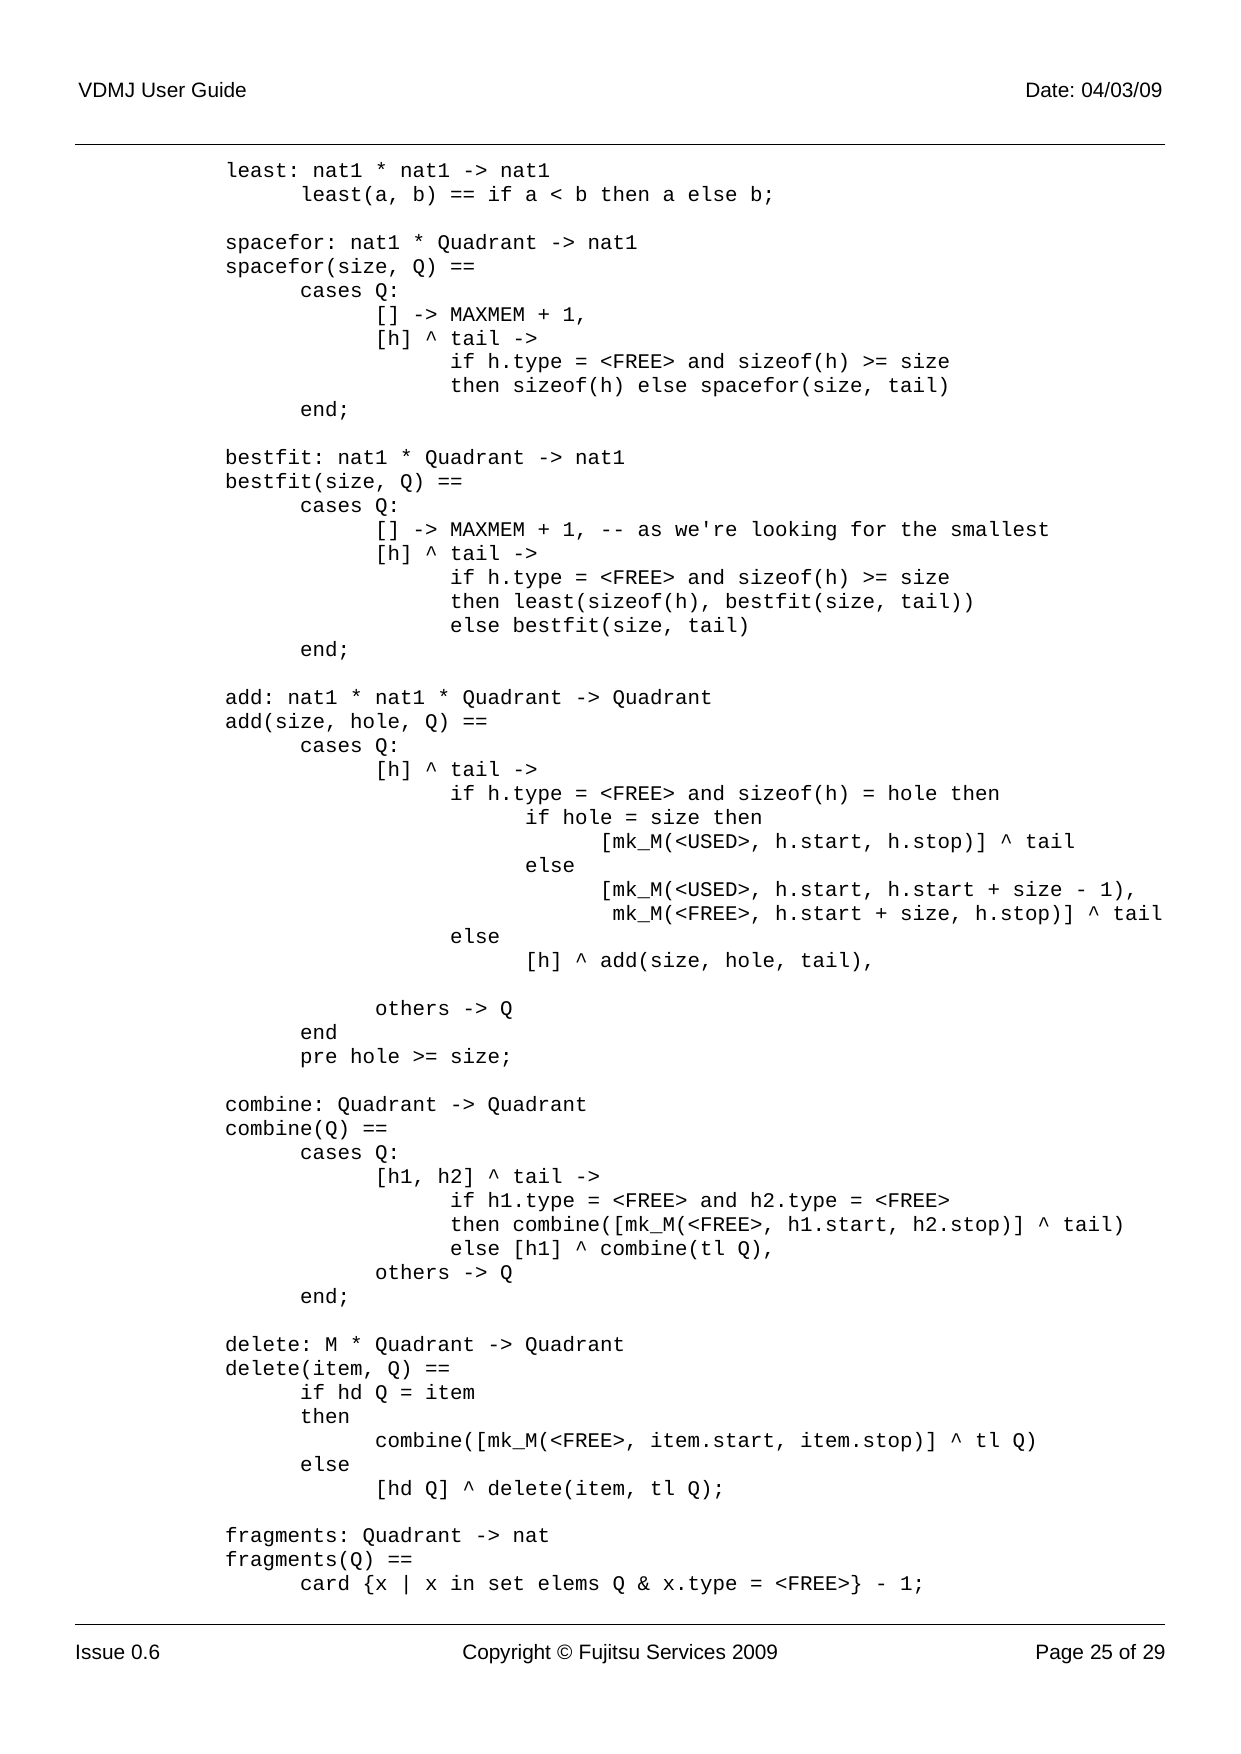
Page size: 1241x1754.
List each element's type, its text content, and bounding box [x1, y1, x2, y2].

text if h.type = <FREE> and sizeof(h) >= size [225, 567, 1165, 591]
text then [225, 1406, 1165, 1429]
text then combine([mk_M(<FREE>, h1.start, h2.stop)] ^ tail) [225, 1214, 1165, 1238]
text else [225, 1453, 1165, 1477]
text combine: Quadrant -> Quadrant [225, 1094, 1165, 1118]
text combine([mk_M(<FREE>, item.start, item.stop)] ^ tl Q) [225, 1429, 1165, 1453]
text cases Q: [225, 1142, 1165, 1166]
text if hd Q = item [225, 1382, 1165, 1406]
text others -> Q [225, 1262, 1165, 1286]
text delete: M * Quadrant -> Quadrant [225, 1334, 1165, 1358]
text [h1, h2] ^ tail -> [225, 1166, 1165, 1190]
text end [225, 1022, 1165, 1046]
text card {x | x in set elems Q & x.type = <FREE>} - 1; [225, 1573, 1165, 1597]
text [h] ^ tail -> [225, 543, 1165, 567]
text else [225, 854, 1165, 878]
text [] -> MAXMEM + 1, -- as we're looking for the smallest [225, 519, 1165, 543]
text spacefor(size, Q) == [225, 256, 1165, 279]
text bestfit: nat1 * Quadrant -> nat1 [225, 447, 1165, 471]
text [h] ^ add(size, hole, tail), [225, 950, 1165, 974]
text [mk_M(<USED>, h.start, h.stop)] ^ tail [225, 831, 1165, 854]
text else [225, 926, 1165, 950]
text cases Q: [225, 279, 1165, 303]
text mk_M(<FREE>, h.start + size, h.stop)] ^ tail [225, 902, 1165, 926]
text [mk_M(<USED>, h.start, h.start + size - 1), [225, 878, 1165, 902]
text if h1.type = <FREE> and h2.type = <FREE> [225, 1190, 1165, 1214]
text else [h1] ^ combine(tl Q), [225, 1238, 1165, 1262]
text if h.type = <FREE> and sizeof(h) = hole then [225, 783, 1165, 807]
text others -> Q [225, 998, 1165, 1022]
text then least(sizeof(h), bestfit(size, tail)) [225, 591, 1165, 615]
text [h] ^ tail -> [225, 327, 1165, 351]
text if h.type = <FREE> and sizeof(h) >= size [225, 351, 1165, 375]
text then sizeof(h) else spacefor(size, tail) [225, 375, 1165, 399]
text bestfit(size, Q) == [225, 471, 1165, 495]
text end; [225, 399, 1165, 423]
text [h] ^ tail -> [225, 759, 1165, 783]
text end; [225, 639, 1165, 663]
text least: nat1 * nat1 -> nat1 [225, 160, 1165, 184]
text fragments(Q) == [225, 1549, 1165, 1573]
text spacefor: nat1 * Quadrant -> nat1 [225, 232, 1165, 256]
text else bestfit(size, tail) [225, 615, 1165, 639]
text fragments: Quadrant -> nat [225, 1525, 1165, 1549]
text least(a, b) == if a < b then a else b; [225, 184, 1165, 208]
text if hole = size then [225, 807, 1165, 831]
text add: nat1 * nat1 * Quadrant -> Quadrant [225, 687, 1165, 711]
text cases Q: [225, 495, 1165, 519]
text [] -> MAXMEM + 1, [225, 303, 1165, 327]
text combine(Q) == [225, 1118, 1165, 1142]
text delete(item, Q) == [225, 1358, 1165, 1382]
text [hd Q] ^ delete(item, tl Q); [225, 1477, 1165, 1501]
text cases Q: [225, 735, 1165, 759]
text pre hole >= size; [225, 1046, 1165, 1070]
text end; [225, 1286, 1165, 1310]
text add(size, hole, Q) == [225, 711, 1165, 735]
